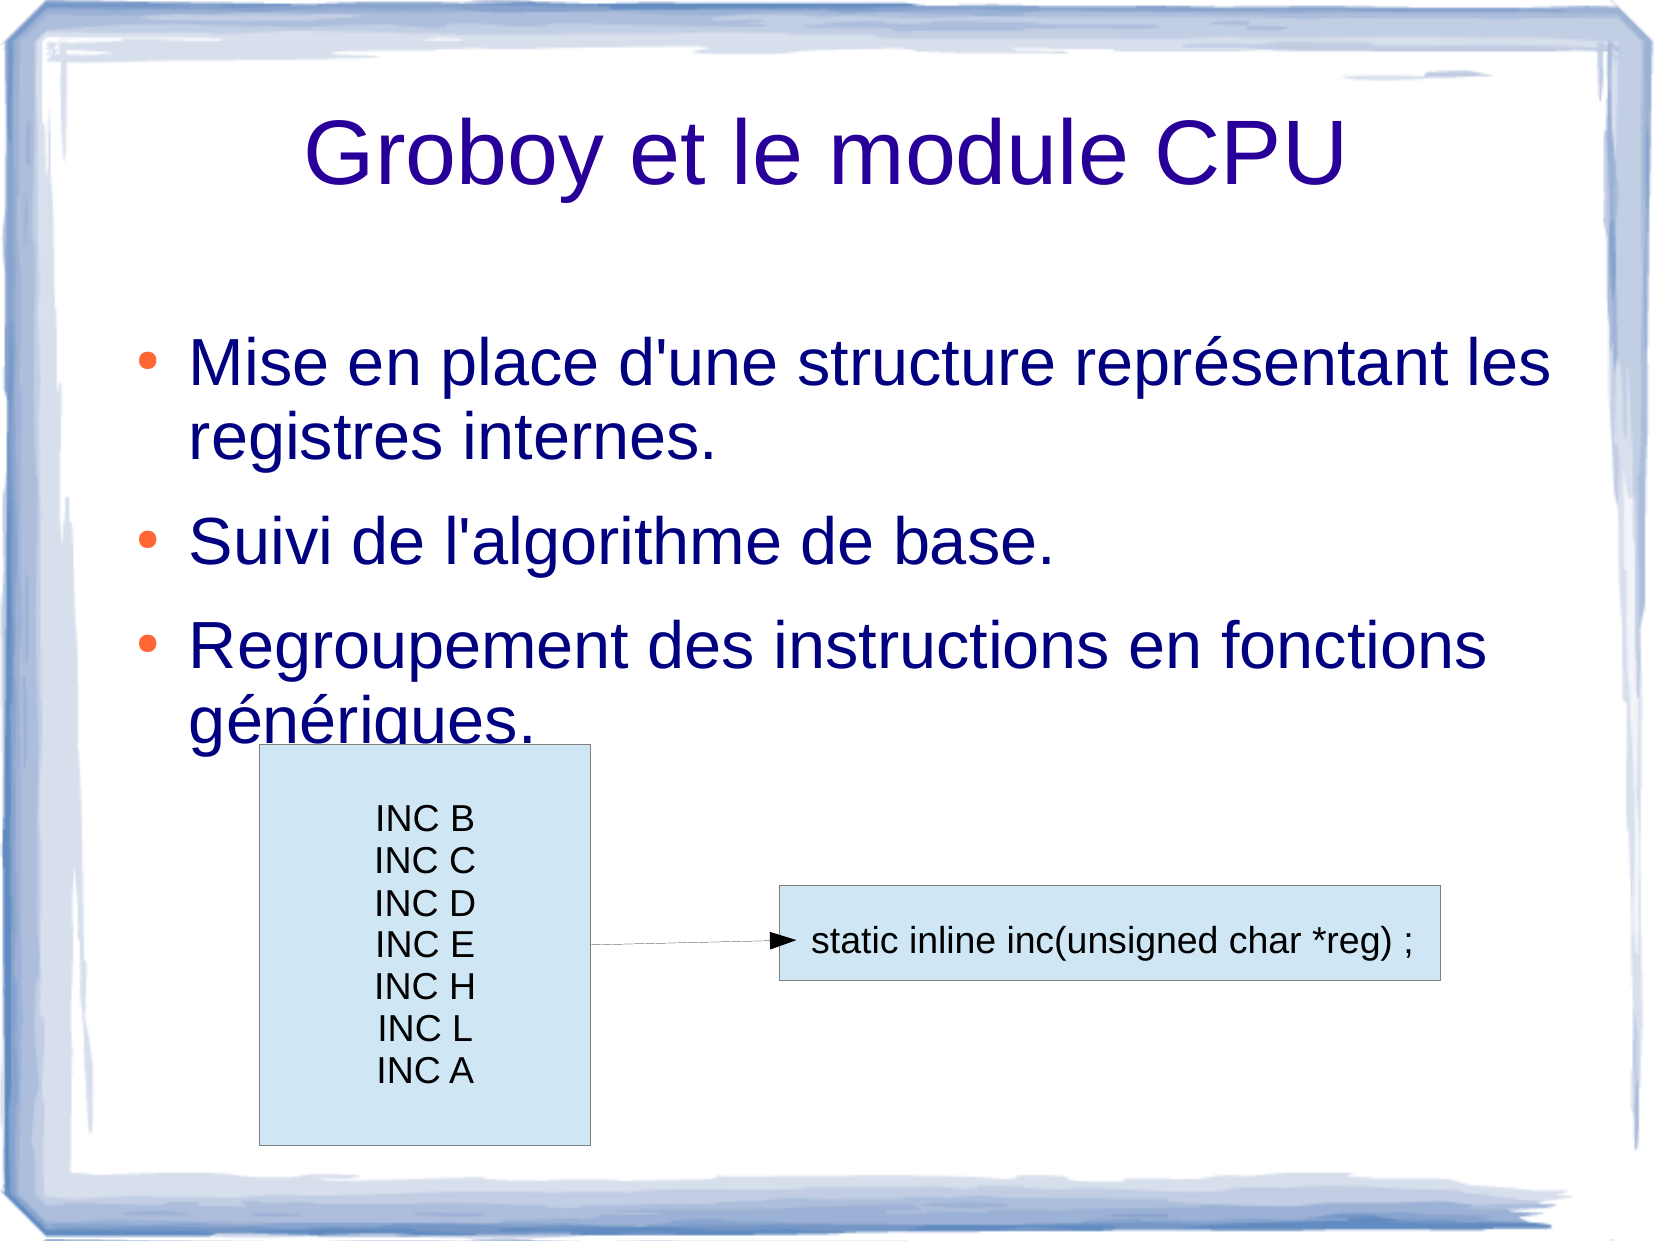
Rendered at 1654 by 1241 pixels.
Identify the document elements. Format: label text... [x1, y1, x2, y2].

list Mise en place d'une structure représentant les registres internes. Suivi de l'algorithme de base. Regroupement des instructions en fonctions génériques. [118, 324, 1571, 1045]
title Groboy et le module CPU [82, 49, 1571, 257]
text_box static inline inc(unsigned char *reg) ; [796, 911, 1430, 969]
picture [0, 0, 1654, 1241]
text_box [779, 885, 1441, 981]
text_box INC B INC C INC D INC E INC H INC L INC A [259, 744, 591, 1146]
